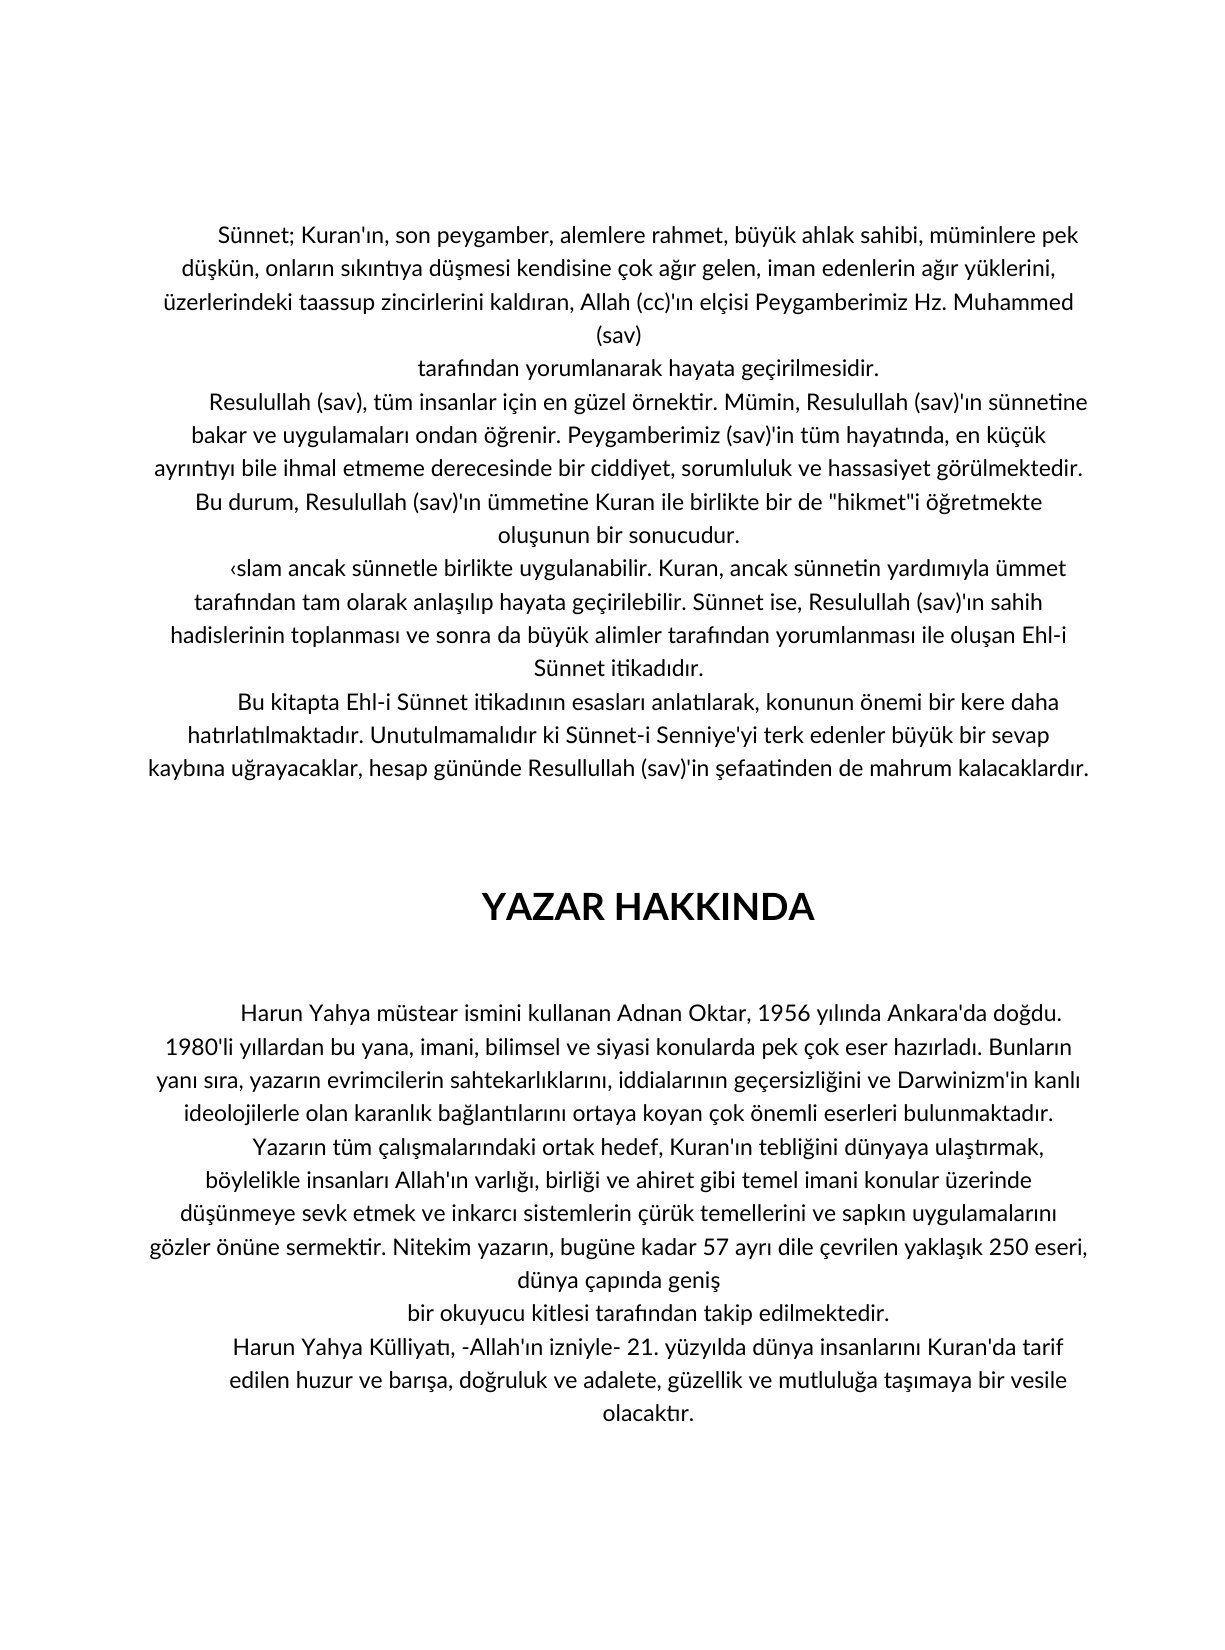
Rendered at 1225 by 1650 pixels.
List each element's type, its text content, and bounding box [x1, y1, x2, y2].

text tarafından yorumlanarak hayata geçirilmesidir. [148, 350, 1090, 383]
text Yazarın tüm çalışmalarındaki ortak hedef, Kuran'ın tebliğini dünyaya ulaştırmak, böylelikle insanları Allah'ın varlığı, birliği ve ahiret gibi temel imani konular üzerinde düşünmeye sevk etmek ve inkarcı sistemlerin çürük temellerini ve sapkın uygulamalarını gözler önüne sermektir. Nitekim yazarın, bugüne kadar 57 ayrı dile çevrilen yaklaşık 250 eseri, dünya çapında geniş [148, 1128, 1090, 1295]
text Harun Yahya Külliyatı, -Allah'ın izniyle- 21. yüzyılda dünya insanlarını Kuran'da tarif edilen huzur ve barışa, doğruluk ve adalete, güzellik ve mutluluğa taşımaya bir vesile olacaktır. [207, 1328, 1090, 1428]
text YAZAR HAKKINDA [148, 883, 1090, 928]
text bir okuyucu kitlesi tarafından takip edilmektedir. [148, 1295, 1090, 1328]
text Harun Yahya müstear ismini kullanan Adnan Oktar, 1956 yılında Ankara'da doğdu. 1980'li yıllardan bu yana, imani, bilimsel ve siyasi konularda pek çok eser hazırladı. Bunların yanı sıra, yazarın evrimcilerin sahtekarlıklarını, iddialarının geçersizliğini ve Darwinizm'in kanlı ideolojilerle olan karanlık bağlantılarını ortaya koyan çok önemli eserleri bulunmaktadır. [148, 995, 1090, 1128]
text Sünnet; Kuran'ın, son peygamber, alemlere rahmet, büyük ahlak sahibi, müminlere pek düşkün, onların sıkıntıya düşmesi kendisine çok ağır gelen, iman edenlerin ağır yüklerini, üzerlerindeki taassup zincirlerini kaldıran, Allah (cc)'ın elçisi Peygamberimiz Hz. Muhammed (sav) [148, 217, 1090, 350]
text ‹slam ancak sünnetle birlikte uygulanabilir. Kuran, ancak sünnetin yardımıyla ümmet tarafından tam olarak anlaşılıp hayata geçirilebilir. Sünnet ise, Resulullah (sav)'ın sahih hadislerinin toplanması ve sonra da büyük alimler tarafından yorumlanması ile oluşan Ehl-i Sünnet itikadıdır. [148, 550, 1090, 683]
text Resulullah (sav), tüm insanlar için en güzel örnektir. Mümin, Resulullah (sav)'ın sünnetine bakar ve uygulamaları ondan öğrenir. Peygamberimiz (sav)'in tüm hayatında, en küçük ayrıntıyı bile ihmal etmeme derecesinde bir ciddiyet, sorumluluk ve hassasiyet görülmektedir. Bu durum, Resulullah (sav)'ın ümmetine Kuran ile birlikte bir de "hikmet"i öğretmekte oluşunun bir sonucudur. [148, 383, 1090, 550]
text Bu kitapta Ehl-i Sünnet itikadının esasları anlatılarak, konunun önemi bir kere daha hatırlatılmaktadır. Unutulmamalıdır ki Sünnet-i Senniye'yi terk edenler büyük bir sevap kaybına uğrayacaklar, hesap gününde Resullullah (sav)'in şefaatinden de mahrum kalacaklardır. [148, 683, 1090, 783]
